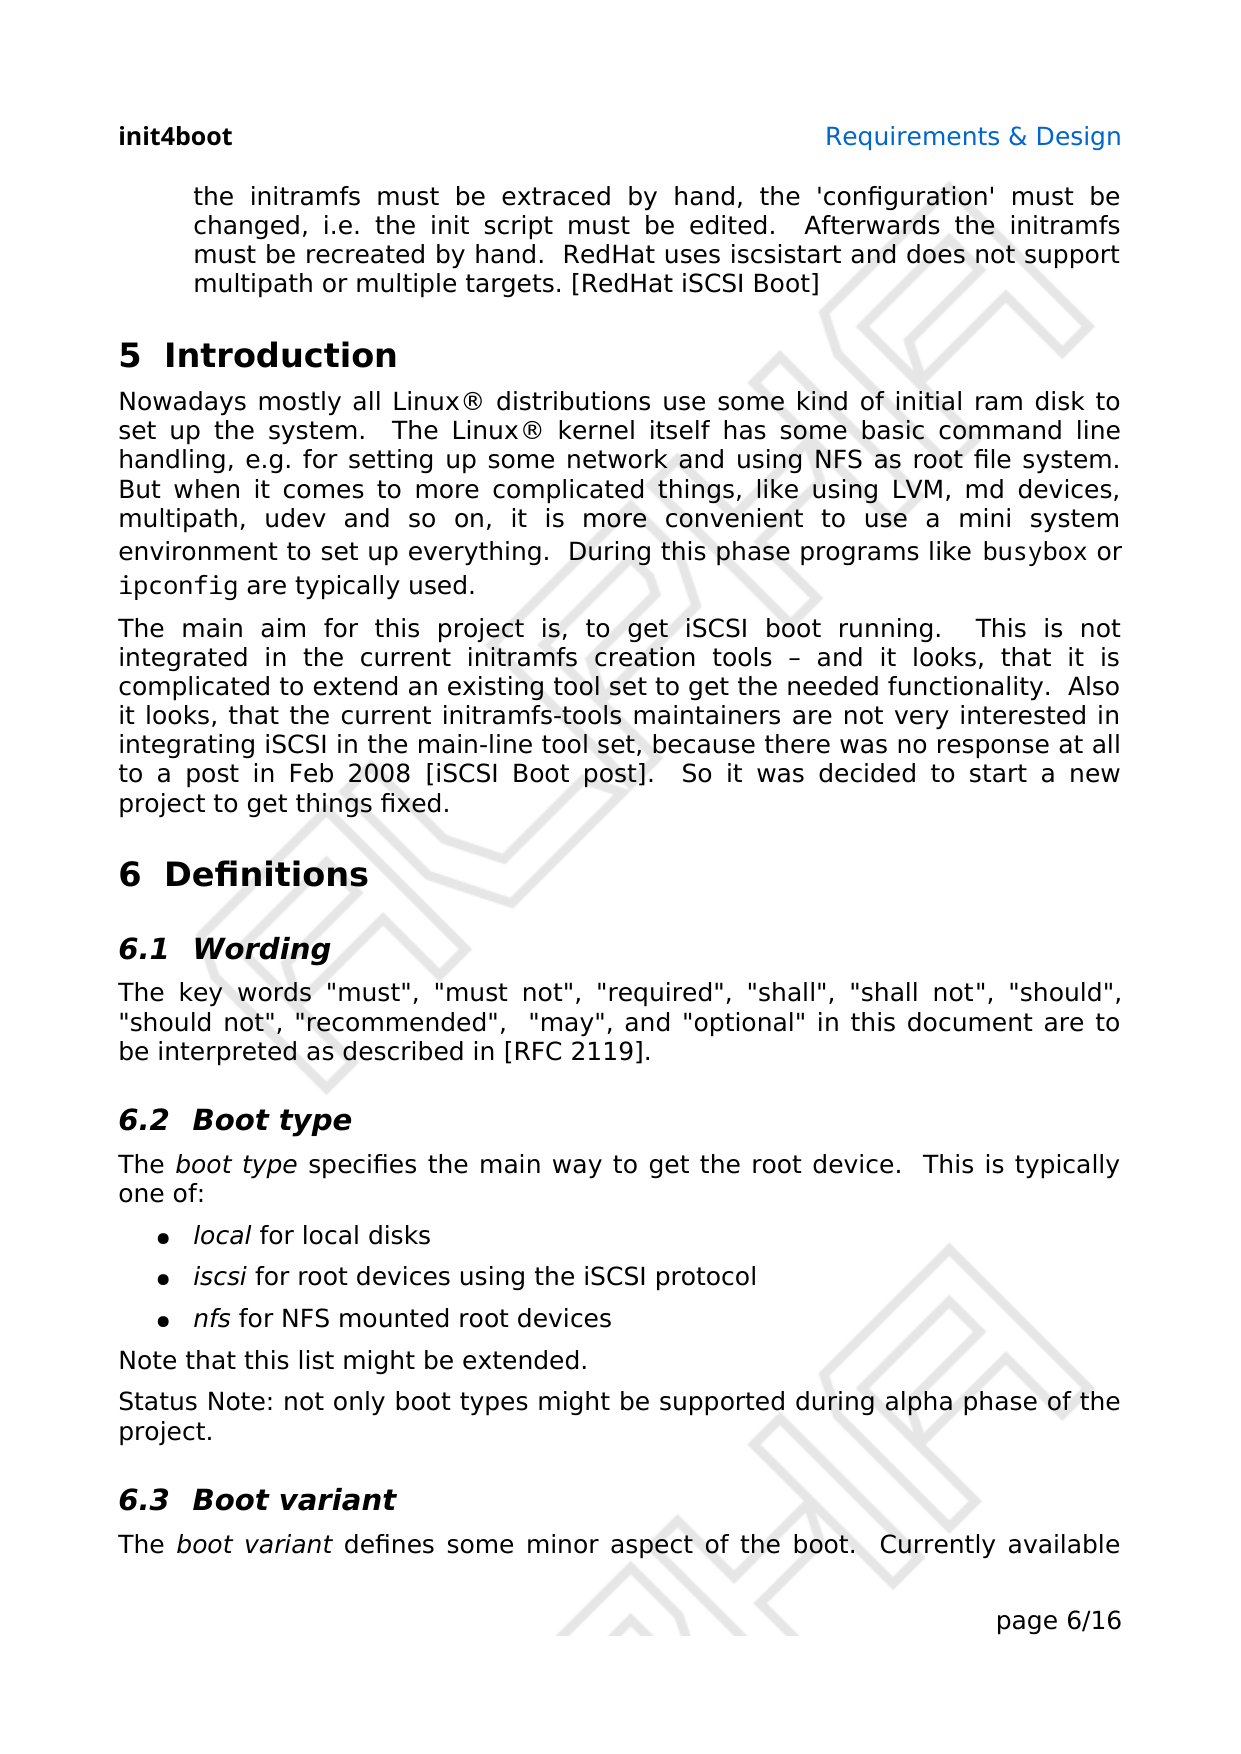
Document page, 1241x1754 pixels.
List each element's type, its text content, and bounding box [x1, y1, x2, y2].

picture [118, 1066, 1122, 1103]
subtitle Definitions [118, 856, 1122, 894]
subtitle Introduction [118, 336, 1122, 375]
picture [118, 1375, 1122, 1387]
text Nowadays mostly all Linux® distributions use some kind of initial ram disk to set up the system. The Linux® kernel itself has some basic command line handling, e.g. for setting up some network and using NFS as root file system. But when it comes to more complicated things, like using LVM, md devices, multipath, udev and so on, it is more convenient to use a mini system environment to set up everything. During this phase programs like busybox or ipconfig are typically used. [118, 387, 1122, 601]
list local for local disks [156, 1221, 1122, 1250]
picture [118, 1137, 1122, 1150]
picture [118, 375, 1122, 387]
picture [118, 894, 1122, 932]
text The key words "must", "must not", "required", "shall", "shall not", "should", "should not", "recommended", "may", and "optional" in this document are to be interpreted as described in [RFC 2119]. [118, 978, 1122, 1066]
picture [118, 1559, 1122, 1636]
text The boot variant defines some minor aspect of the boot. Currently available [118, 1530, 1122, 1559]
picture [118, 1517, 1122, 1530]
picture [118, 117, 1122, 336]
picture [118, 966, 1122, 978]
subtitle Wording [118, 932, 1122, 966]
subtitle Boot variant [118, 1483, 1122, 1517]
picture [118, 818, 1122, 856]
subtitle Boot type [118, 1103, 1122, 1137]
picture [118, 1208, 1122, 1346]
text Status Note: not only boot types might be supported during alpha phase of the project. [118, 1387, 1122, 1446]
text Note that this list might be extended. [118, 1346, 1122, 1375]
list iscsi for root devices using the iSCSI protocol [156, 1262, 1122, 1292]
picture [118, 601, 1122, 614]
text The main aim for this project is, to get iSCSI boot running. This is not integrated in the current initramfs creation tools – and it looks, that it is complicated to extend an existing tool set to get the needed functionality. Also it looks, that the current initramfs-tools maintainers are not very interested in integrating iSCSI in the main-line tool set, because there was no response at all to a post in Feb 2008 [iSCSI Boot post]. So it was decided to start a new project to get things fixed. [118, 614, 1122, 818]
text The boot type specifies the main way to get the root device. This is typically one of: [118, 1150, 1122, 1208]
list the initramfs must be extraced by hand, the 'configuration' must be changed, i.e. the init script must be edited. Afterwards the initramfs must be recreated by hand. RedHat uses iscsistart and does not support multipath or multiple targets. [RedHat iSCSI Boot] [156, 182, 1122, 298]
picture [118, 1446, 1122, 1483]
list nfs for NFS mounted root devices [156, 1304, 1122, 1333]
